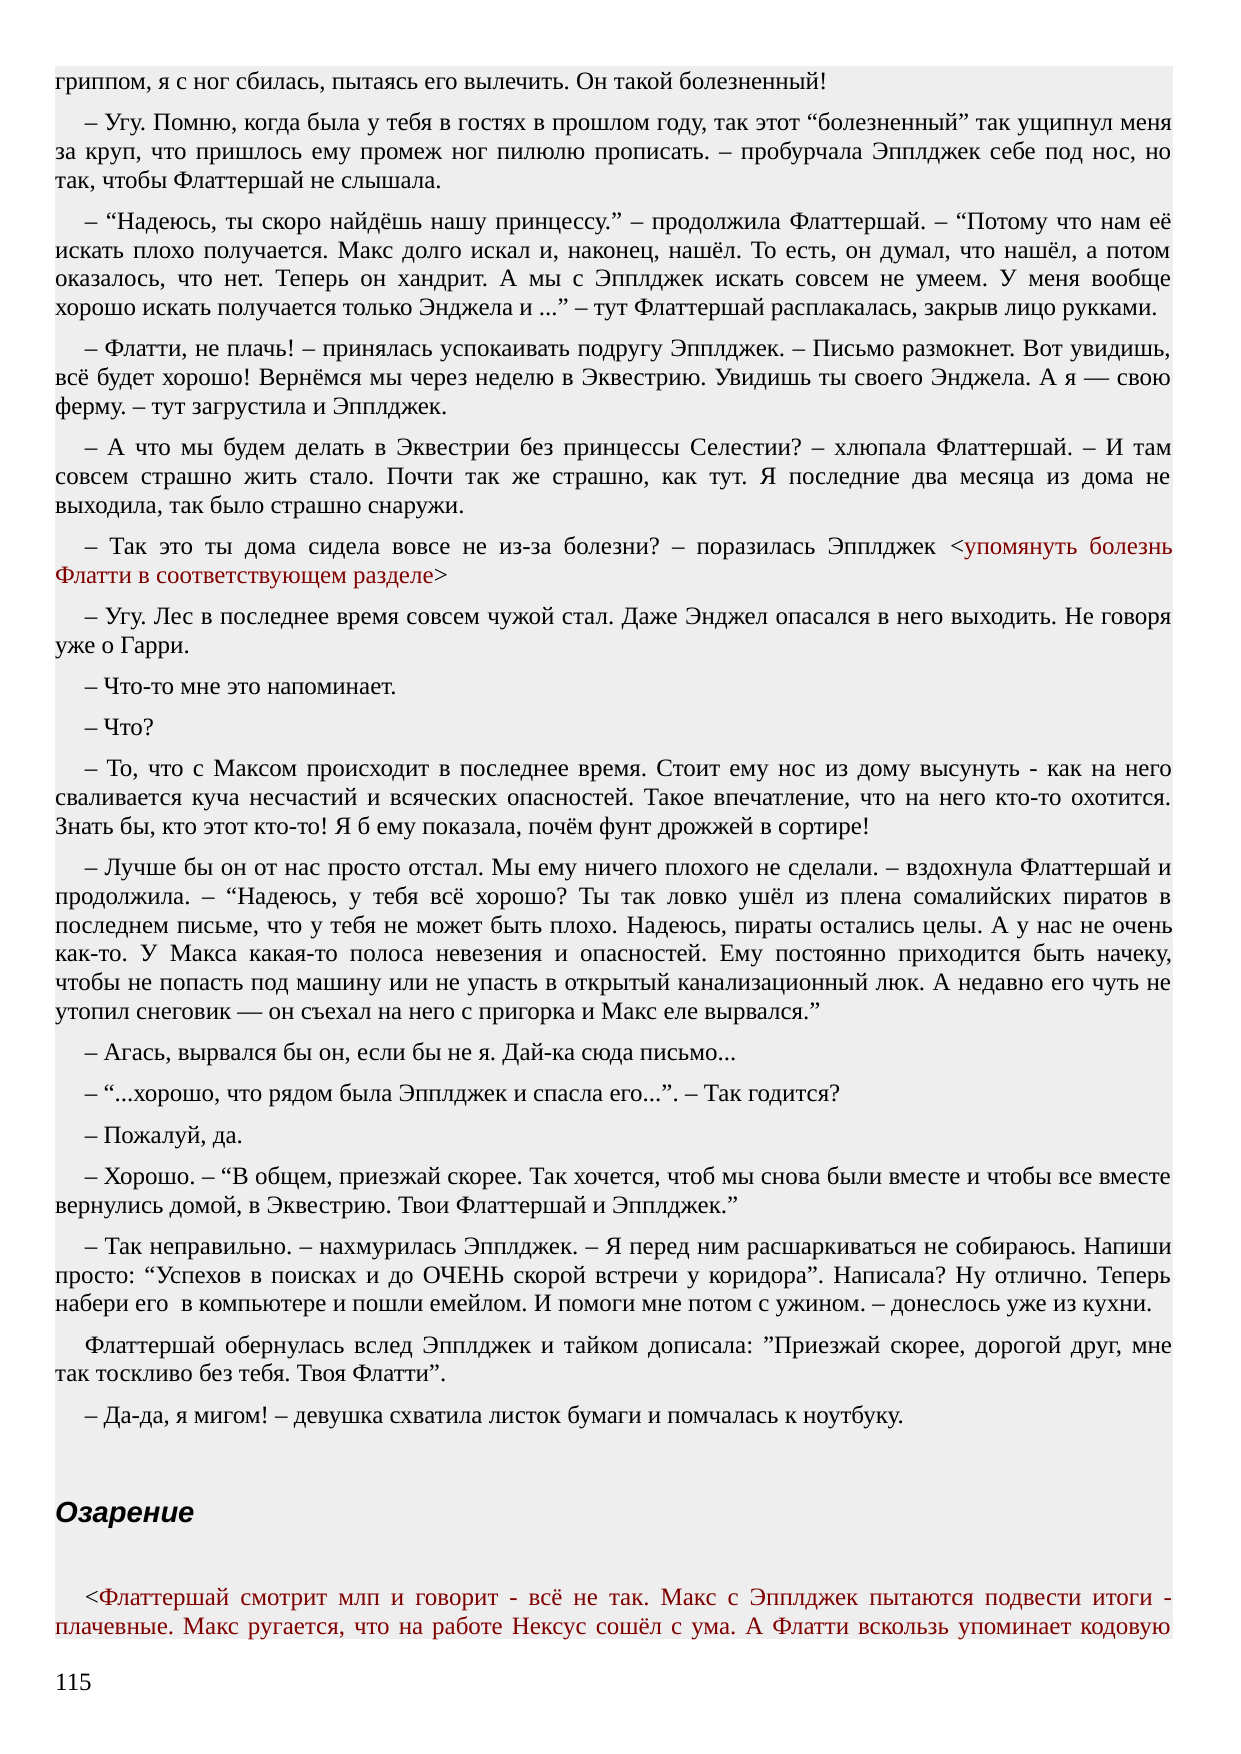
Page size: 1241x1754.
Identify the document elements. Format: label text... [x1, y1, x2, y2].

text – То, что с Максом происходит в последнее время. Стоит ему нос из дому высунуть - как на него сваливается куча несчастий и всяческих опасностей. Такое впечатление, что на него кто-то охотится. Знать бы, кто этот кто-то! Я б ему показала, почём фунт дрожжей в сортире! [55, 753, 1173, 840]
text – Да-да, я мигом! – девушка схватила листок бумаги и помчалась к ноутбуку. [55, 1400, 1173, 1428]
text – Пожалуй, да. [55, 1120, 1173, 1148]
text – Что? [55, 712, 1173, 741]
text гриппом, я с ног сбилась, пытаясь его вылечить. Он такой болезненный! [55, 66, 1173, 95]
text – “Надеюсь, ты скоро найдёшь нашу принцессу.” – продолжила Флаттершай. – “Потому что нам её искать плохо получается. Макс долго искал и, наконец, нашёл. То есть, он думал, что нашёл, а потом оказалось, что нет. Теперь он хандрит. А мы с Эпплджек искать совсем не умеем. У меня вообще хорошо искать получается только Энджела и ...” – тут Флаттершай расплакалась, закрыв лицо рукками. [55, 206, 1173, 321]
text – Угу. Помню, когда была у тебя в гостях в прошлом году, так этот “болезненный” так ущипнул меня за круп, что пришлось ему промеж ног пилюлю прописать. – пробурчала Эпплджек себе под нос, но так, чтобы Флаттершай не слышала. [55, 107, 1173, 193]
text <Флаттершай смотрит млп и говорит - всё не так. Макс с Эпплджек пытаются подвести итоги - плачевные. Макс ругается, что на работе Нексус сошёл с ума. А Флатти вскользь упоминает кодовую [55, 1582, 1173, 1639]
subtitle Озарение [55, 1495, 1173, 1528]
text – “...хорошо, что рядом была Эпплджек и спасла его...”. – Так годится? [55, 1078, 1173, 1107]
text – Агась, вырвался бы он, если бы не я. Дай-ка сюда письмо... [55, 1037, 1173, 1066]
text – Флатти, не плачь! – принялась успокаивать подругу Эпплджек. – Письмо размокнет. Вот увидишь, всё будет хорошо! Вернёмся мы через неделю в Эквестрию. Увидишь ты своего Энджела. А я — свою ферму. – тут загрустила и Эпплджек. [55, 333, 1173, 420]
text – А что мы будем делать в Эквестрии без принцессы Селестии? – хлюпала Флаттершай. – И там совсем страшно жить стало. Почти так же страшно, как тут. Я последние два месяца из дома не выходила, так было страшно снаружи. [55, 432, 1173, 518]
text – Хорошо. – “В общем, приезжай скорее. Так хочется, чтоб мы снова были вместе и чтобы все вместе вернулись домой, в Эквестрию. Твои Флаттершай и Эпплджек.” [55, 1161, 1173, 1218]
text Флаттершай обернулась вслед Эпплджек и тайком дописала: ”Приезжай скорее, дорогой друг, мне так тоскливо без тебя. Твоя Флатти”. [55, 1330, 1173, 1387]
text – Лучше бы он от нас просто отстал. Мы ему ничего плохого не сделали. – вздохнула Флаттершай и продолжила. – “Надеюсь, у тебя всё хорошо? Ты так ловко ушёл из плена сомалийских пиратов в последнем письме, что у тебя не может быть плохо. Надеюсь, пираты остались целы. А у нас не очень как-то. У Макса какая-то полоса невезения и опасностей. Ему постоянно приходится быть начеку, чтобы не попасть под машину или не упасть в открытый канализационный люк. А недавно его чуть не утопил снеговик — он съехал на него с пригорка и Макс еле вырвался.” [55, 852, 1173, 1025]
text – Что-то мне это напоминает. [55, 671, 1173, 700]
text – Так неправильно. – нахмурилась Эпплджек. – Я перед ним расшаркиваться не собираюсь. Напиши просто: “Успехов в поисках и до ОЧЕНЬ скорой встречи у коридора”. Написала? Ну отлично. Теперь набери его в компьютере и пошли емейлом. И помоги мне потом с ужином. – донеслось уже из кухни. [55, 1231, 1173, 1317]
text – Угу. Лес в последнее время совсем чужой стал. Даже Энджел опасался в него выходить. Не говоря уже о Гарри. [55, 601, 1173, 658]
text – Так это ты дома сидела вовсе не из-за болезни? – поразилась Эпплджек <упомянуть болезнь Флатти в соответствующем разделе> [55, 531, 1173, 588]
